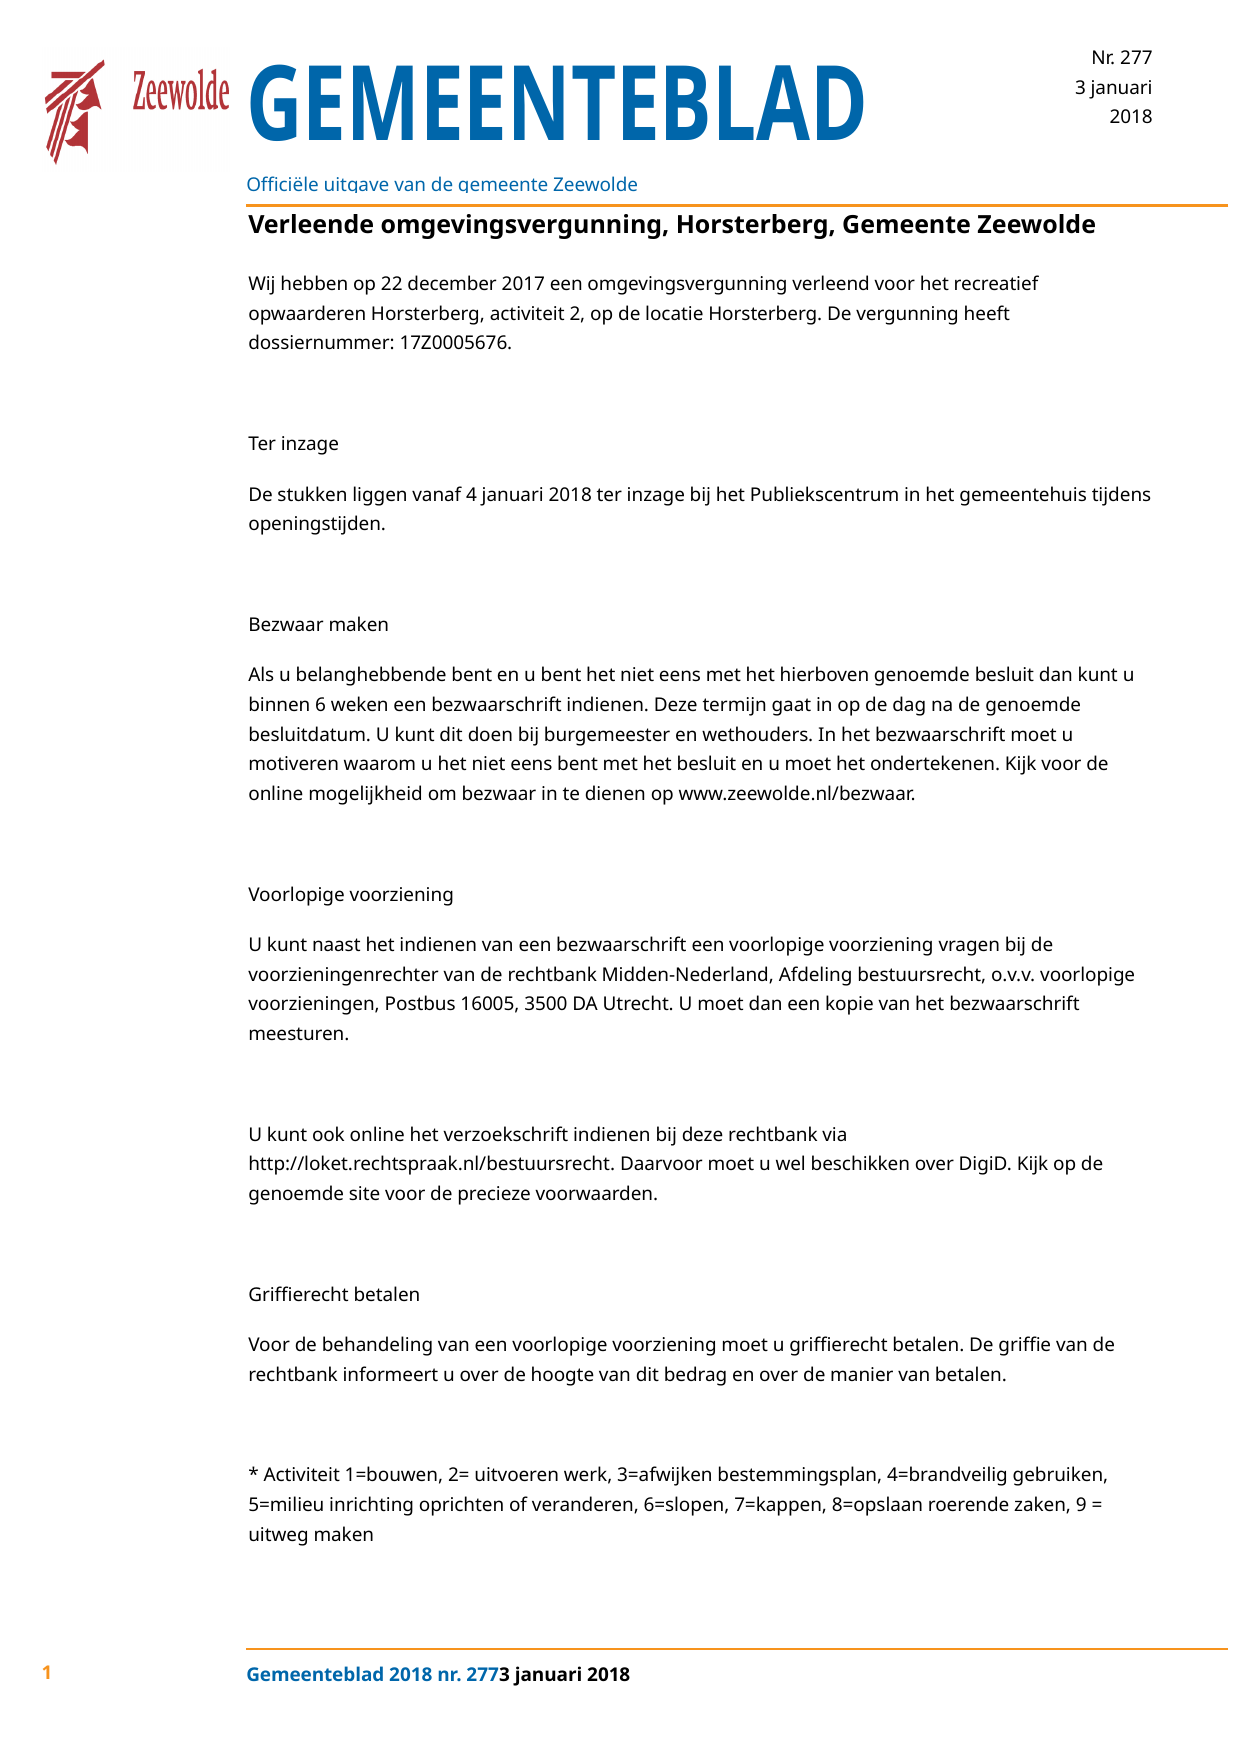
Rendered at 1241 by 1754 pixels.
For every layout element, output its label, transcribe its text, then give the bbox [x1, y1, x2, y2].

text Verleende omgevingsvergunning, Horsterberg, Gemeente Zeewolde [248, 207, 1152, 241]
text Voor de behandeling van een voorlopige voorziening moet u griffierecht betalen. De griffie van de rechtbank informeert u over de hoogte van dit bedrag en over de manier van betalen. [248, 1331, 1152, 1386]
text Griffierecht betalen [248, 1281, 1152, 1306]
text Bezwaar maken [248, 611, 1152, 637]
text Wij hebben op 22 december 2017 een omgevingsvergunning verleend voor het recreatief opwaarderen Horsterberg, activiteit 2, op de locatie Horsterberg. De vergunning heeft dossiernummer: 17Z0005676. [248, 270, 1152, 355]
text * Activiteit 1=bouwen, 2= uitvoeren werk, 3=afwijken bestemmingsplan, 4=brandveilig gebruiken, 5=milieu inrichting oprichten of veranderen, 6=slopen, 7=kappen, 8=opslaan roerende zaken, 9 = uitweg maken [248, 1462, 1152, 1546]
text Voorlopige voorziening [248, 881, 1152, 906]
text Ter inzage [248, 430, 1152, 456]
text U kunt ook online het verzoekschrift indienen bij deze rechtbank via http://loket.rechtspraak.nl/bestuursrecht. Daarvoor moet u wel beschikken over DigiD. Kijk op de genoemde site voor de precieze voorwaarden. [248, 1121, 1152, 1206]
text U kunt naast het indienen van een bezwaarschrift een voorlopige voorziening vragen bij de voorzieningenrechter van de rechtbank Midden-Nederland, Afdeling bestuursrecht, o.v.v. voorlopige voorzieningen, Postbus 16005, 3500 DA Utrecht. U moet dan een kopie van het bezwaarschrift meesturen. [248, 931, 1152, 1046]
text Als u belanghebbende bent en u bent het niet eens met het hierboven genoemde besluit dan kunt u binnen 6 weken een bezwaarschrift indienen. Deze termijn gaat in op de dag na de genoemde besluitdatum. U kunt dit doen bij burgemeester en wethouders. In het bezwaarschrift moet u motiveren waarom u het niet eens bent met het besluit en u moet het ondertekenen. Kijk voor de online mogelijkheid om bezwaar in te dienen op www.zeewolde.nl/bezwaar. [248, 662, 1152, 806]
picture [41, 47, 231, 172]
text De stukken liggen vanaf 4 januari 2018 ter inzage bij het Publiekscentrum in het gemeentehuis tijdens openingstijden. [248, 481, 1152, 536]
